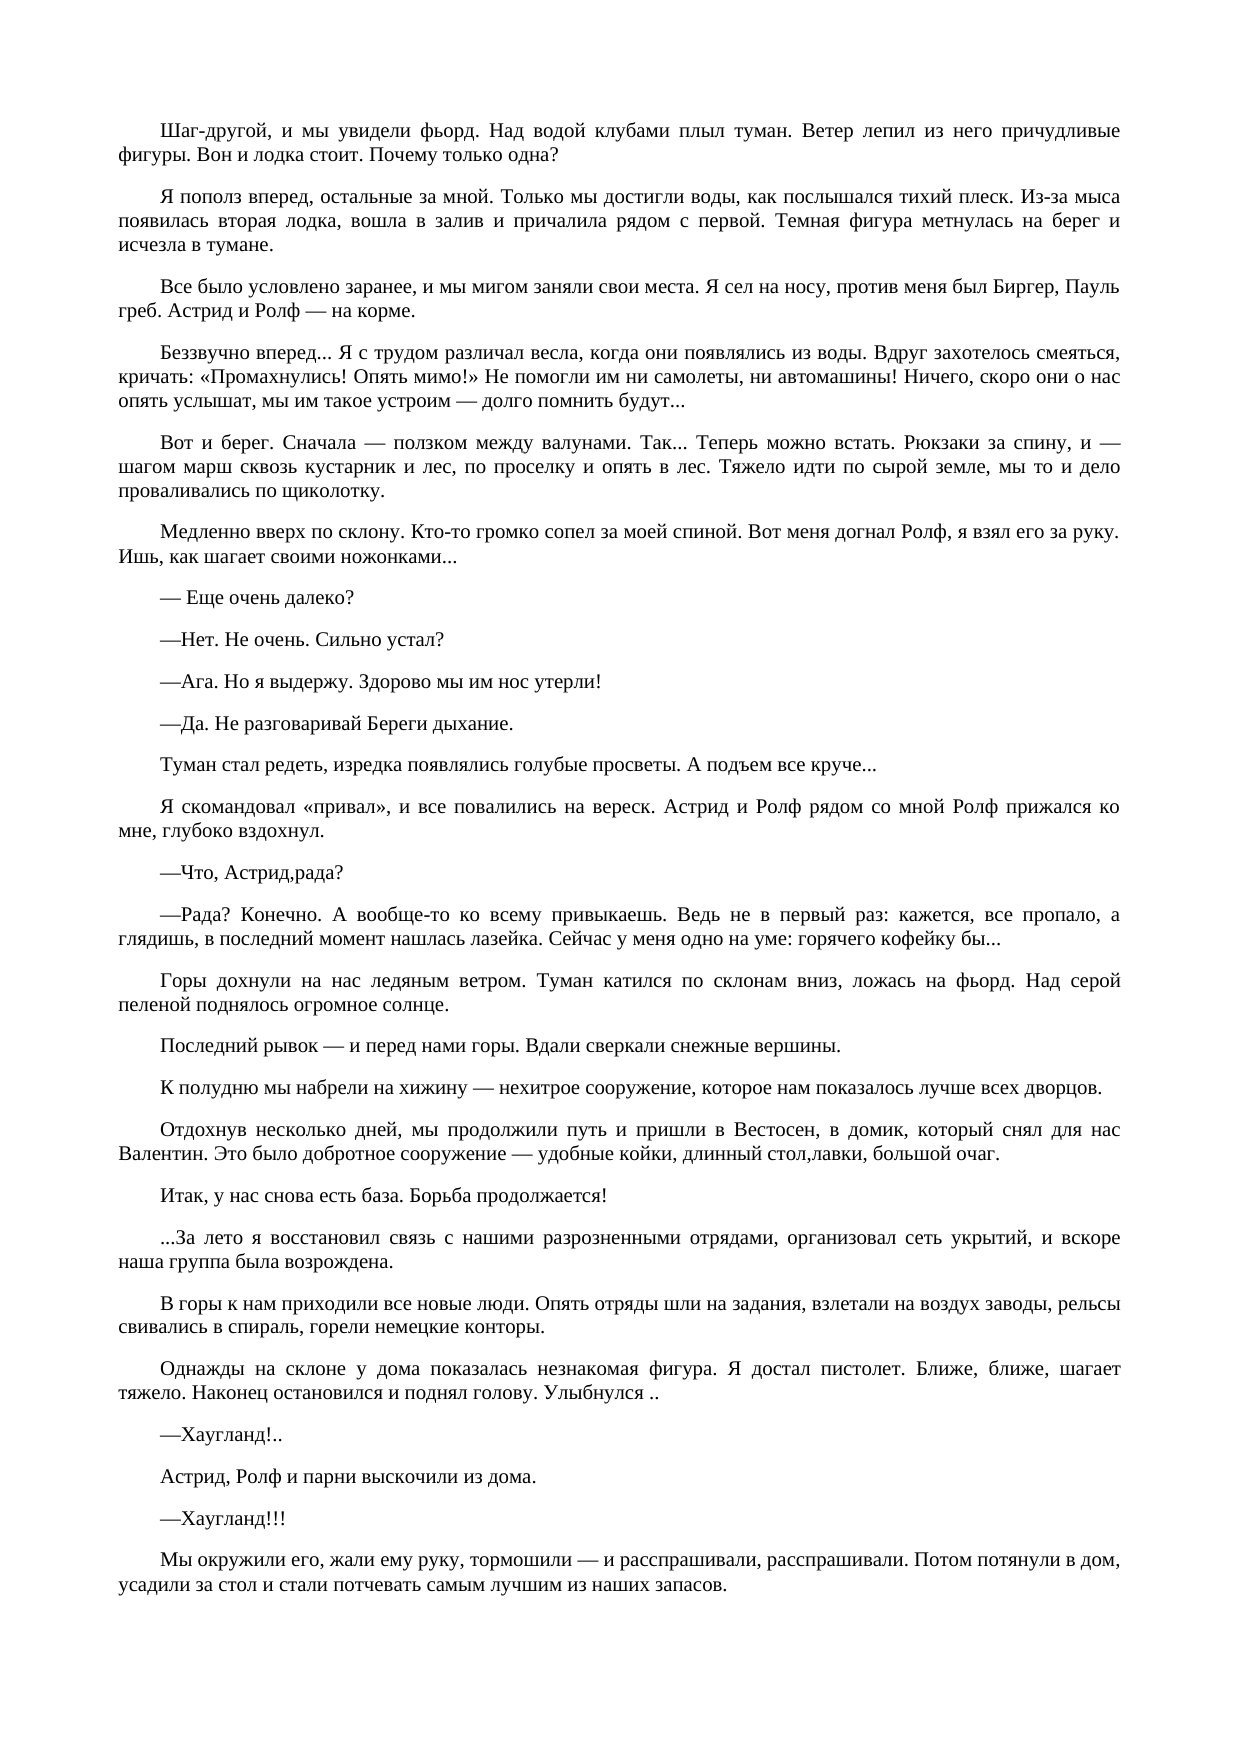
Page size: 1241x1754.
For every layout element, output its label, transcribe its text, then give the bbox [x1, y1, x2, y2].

text Однажды на склоне у дома показалась незнакомая фигура. Я достал пистолет. Ближе, ближе, шагает тяжело. Наконец остановился и поднял голову. Улыбнулся .. [118, 1356, 1122, 1404]
text —Что, Астрид,рада? [118, 860, 1122, 884]
text Я скомандовал «привал», и все повалились на вереск. Астрид и Ролф рядом со мной Ролф прижался ко мне, глубоко вздохнул. [118, 794, 1122, 842]
text —Ага. Но я выдержу. Здорово мы им нос утерли! [118, 669, 1122, 693]
text —Рада? Конечно. А вообще-то ко всему привыкаешь. Ведь не в первый раз: кажется, все пропало, а глядишь, в последний момент нашлась лазейка. Сейчас у меня одно на уме: горячего кофейку бы... [118, 902, 1122, 950]
text Беззвучно вперед... Я с трудом различал весла, когда они появлялись из воды. Вдруг захотелось смеяться, кричать: «Промахнулись! Опять мимо!» Не помогли им ни самолеты, ни автомашины! Ничего, скоро они о нас опять услышат, мы им такое устроим — долго помнить будут... [118, 340, 1122, 412]
text Горы дохнули на нас ледяным ветром. Туман катился по склонам вниз, ложась на фьорд. Над серой пеленой поднялось огромное солнце. [118, 968, 1122, 1016]
text —Нет. Не очень. Сильно устал? [118, 627, 1122, 651]
text Медленно вверх по склону. Кто-то громко сопел за моей спиной. Вот меня догнал Ролф, я взял его за руку. Ишь, как шагает своими ножонками... [118, 519, 1122, 568]
text Отдохнув несколько дней, мы продолжили путь и пришли в Вестосен, в домик, который снял для нас Валентин. Это было добротное сооружение — удобные койки, длинный стол,лавки, большой очаг. [118, 1117, 1122, 1165]
text ...За лето я восстановил связь с нашими разрозненными отрядами, организовал сеть укрытий, и вскоре наша группа была возрождена. [118, 1224, 1122, 1273]
text Мы окружили его, жали ему руку, тормошили — и расспрашивали, расспрашивали. Потом потянули в дом, усадили за стол и стали потчевать самым лучшим из наших запасов. [118, 1547, 1122, 1596]
text Астрид, Ролф и парни выскочили из дома. [118, 1464, 1122, 1488]
text —Да. Не разговаривай Береги дыхание. [118, 711, 1122, 735]
text —Хаугланд!!! [118, 1506, 1122, 1530]
text Итак, у нас снова есть база. Борьба продолжается! [118, 1183, 1122, 1207]
text В горы к нам приходили все новые люди. Опять отряды шли на задания, взлетали на воздух заводы, рельсы свивались в спираль, горели немецкие конторы. [118, 1290, 1122, 1338]
text Все было условлено заранее, и мы мигом заняли свои места. Я сел на носу, против меня был Биргер, Пауль греб. Астрид и Ролф — на корме. [118, 274, 1122, 322]
text Туман стал редеть, изредка появлялись голубые просветы. А подъем все круче... [118, 752, 1122, 776]
text Шаг-другой, и мы увидели фьорд. Над водой клубами плыл туман. Ветер лепил из него причудливые фигуры. Вон и лодка стоит. Почему только одна? [118, 118, 1122, 166]
text —Хаугланд!.. [118, 1422, 1122, 1446]
text — Еще очень далеко? [118, 585, 1122, 609]
text Я пополз вперед, остальные за мной. Только мы достигли воды, как послышался тихий плеск. Из-за мыса появилась вторая лодка, вошла в залив и причалила рядом с первой. Темная фигура метнулась на берег и исчезла в тумане. [118, 184, 1122, 256]
text Последний рывок — и перед нами горы. Вдали сверкали снежные вершины. [118, 1033, 1122, 1057]
text Вот и берег. Сначала — ползком между валунами. Так... Теперь можно встать. Рюкзаки за спину, и — шагом марш сквозь кустарник и лес, по проселку и опять в лес. Тяжело идти по сырой земле, мы то и дело проваливались по щиколотку. [118, 429, 1122, 502]
text К полудню мы набрели на хижину — нехитрое сооружение, которое нам показалось лучше всех дворцов. [118, 1075, 1122, 1099]
